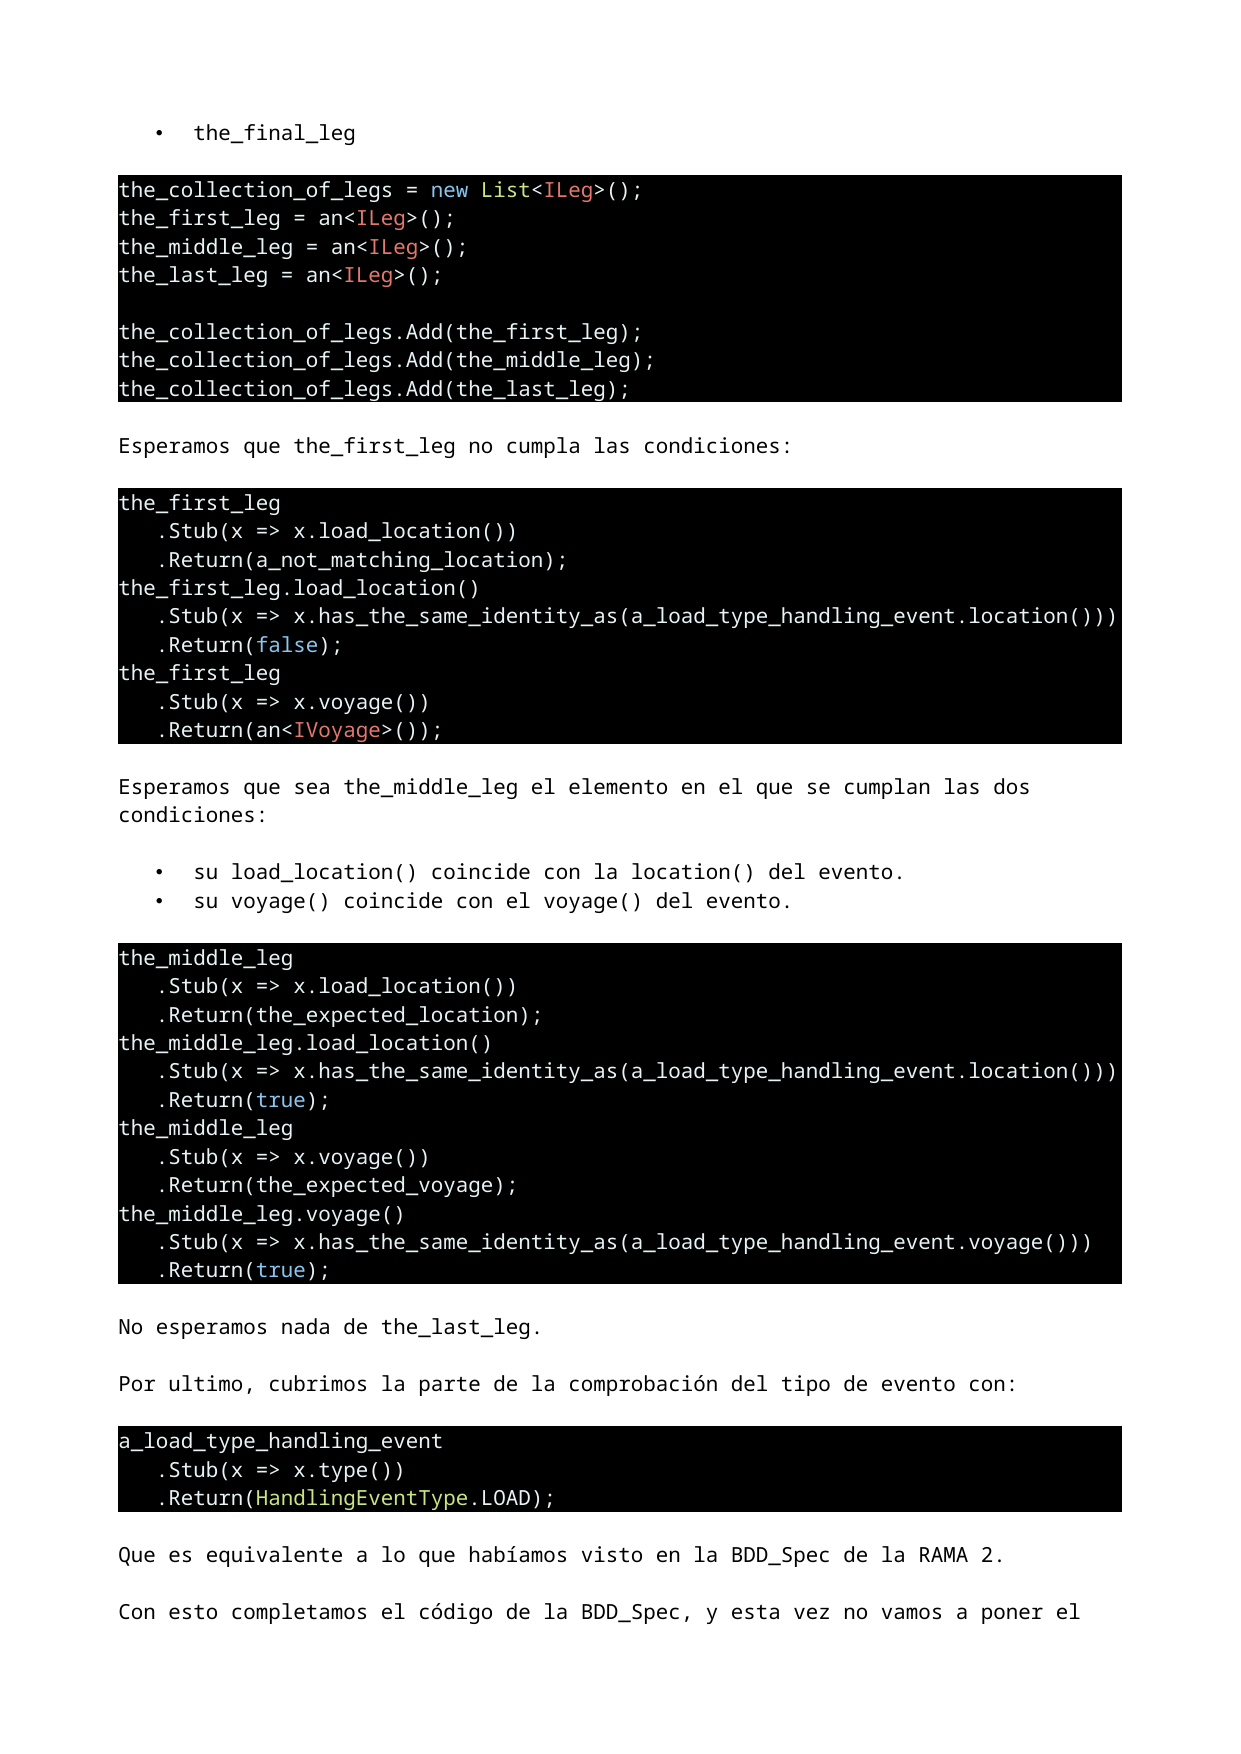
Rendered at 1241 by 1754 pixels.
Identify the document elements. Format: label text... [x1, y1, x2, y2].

text Con esto completamos el código de la BDD_Spec, y esta vez no vamos a poner el [118, 1597, 1122, 1625]
text the_first_leg [118, 658, 1122, 687]
text Por ultimo, cubrimos la parte de la comprobación del tipo de evento con: [118, 1369, 1122, 1398]
text the_middle_leg.voyage() [118, 1199, 1122, 1227]
text the_first_leg = an<ILeg>(); [118, 203, 1122, 232]
text the_collection_of_legs.Add(the_first_leg); [118, 317, 1122, 346]
text the_middle_leg [118, 943, 1122, 971]
text Que es equivalente a lo que habíamos visto en la BDD_Spec de la RAMA 2. [118, 1540, 1122, 1568]
list su voyage() coincide con el voyage() del evento. [156, 886, 1122, 914]
text .Stub(x => x.voyage()) [118, 687, 1122, 715]
text the_last_leg = an<ILeg>(); [118, 260, 1122, 289]
text .Stub(x => x.has_the_same_identity_as(a_load_type_handling_event.voyage())) [118, 1227, 1122, 1256]
text .Return(false); [118, 630, 1122, 658]
text .Stub(x => x.load_location()) [118, 516, 1122, 545]
text the_middle_leg.load_location() [118, 1028, 1122, 1057]
text .Stub(x => x.type()) [118, 1455, 1122, 1483]
text .Stub(x => x.has_the_same_identity_as(a_load_type_handling_event.location())) [118, 1057, 1122, 1085]
text the_collection_of_legs.Add(the_middle_leg); [118, 346, 1122, 374]
text .Stub(x => x.has_the_same_identity_as(a_load_type_handling_event.location())) [118, 602, 1122, 630]
text .Return(the_expected_voyage); [118, 1170, 1122, 1199]
text the_collection_of_legs.Add(the_last_leg); [118, 374, 1122, 402]
text the_collection_of_legs = new List<ILeg>(); [118, 175, 1122, 203]
text .Stub(x => x.load_location()) [118, 971, 1122, 1000]
text .Return(an<IVoyage>()); [118, 715, 1122, 744]
text No esperamos nada de the_last_leg. [118, 1312, 1122, 1341]
text .Return(the_expected_location); [118, 1000, 1122, 1028]
text Esperamos que the_first_leg no cumpla las condiciones: [118, 431, 1122, 459]
text .Return(true); [118, 1256, 1122, 1284]
list the_final_leg [156, 118, 1122, 147]
text the_first_leg.load_location() [118, 573, 1122, 602]
text .Return(true); [118, 1085, 1122, 1113]
text .Return(a_not_matching_location); [118, 545, 1122, 573]
text Esperamos que sea the_middle_leg el elemento en el que se cumplan las dos condiciones: [118, 772, 1122, 829]
text .Return(HandlingEventType.LOAD); [118, 1483, 1122, 1512]
text the_middle_leg [118, 1113, 1122, 1142]
text the_first_leg [118, 488, 1122, 516]
text a_load_type_handling_event [118, 1426, 1122, 1455]
list su load_location() coincide con la location() del evento. [156, 857, 1122, 886]
text the_middle_leg = an<ILeg>(); [118, 232, 1122, 260]
text .Stub(x => x.voyage()) [118, 1142, 1122, 1170]
